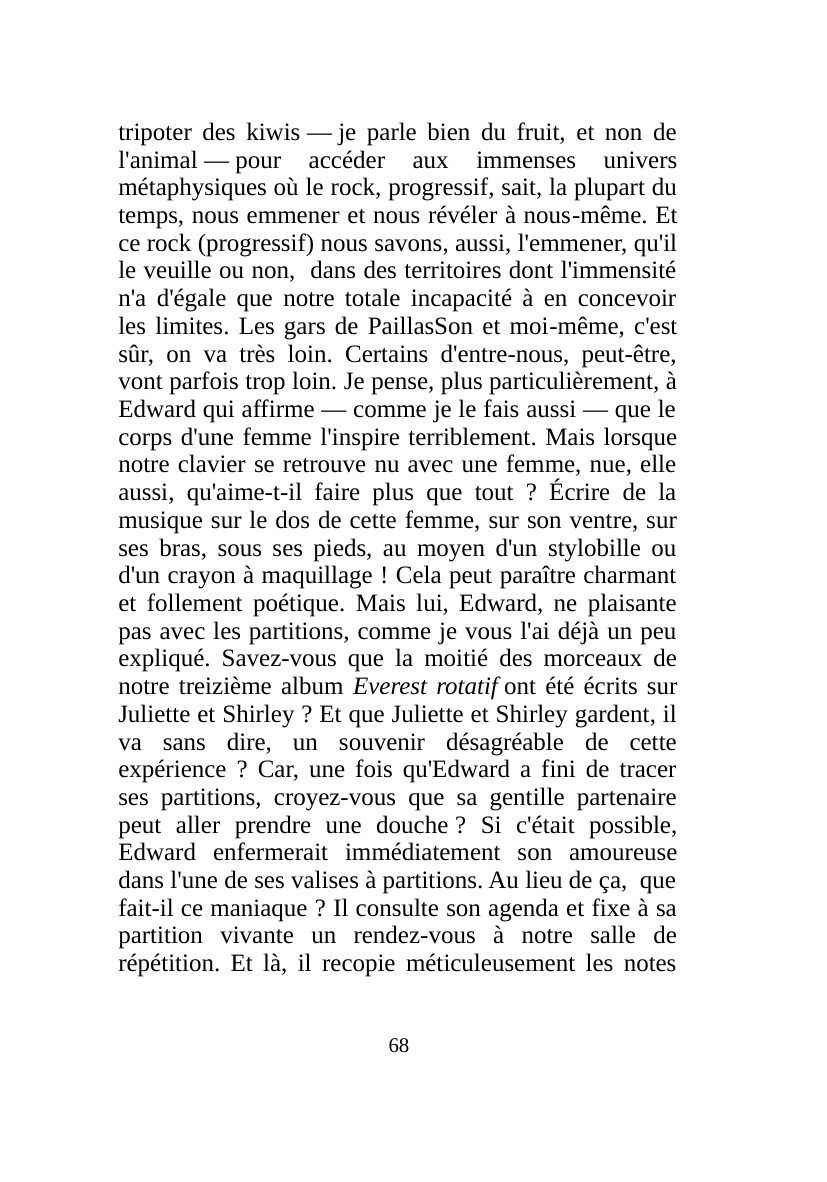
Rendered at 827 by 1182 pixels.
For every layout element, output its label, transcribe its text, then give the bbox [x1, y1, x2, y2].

text tripoter des kiwis ― je parle bien du fruit, et non de l'animal ― pour accéder aux immenses univers métaphysiques où le rock, progressif, sait, la plupart du temps, nous emmener et nous révéler à nous‑même. Et ce rock (progressif) nous savons, aussi, l'emmener, qu'il le veuille ou non, dans des territoires dont l'immensité n'a d'égale que notre totale incapacité à en concevoir les limites. Les gars de PaillasSon et moi‑même, c'est sûr, on va très loin. Certains d'entre-nous, peut-être, vont parfois trop loin. Je pense, plus particulièrement, à Edward qui affirme ― comme je le fais aussi ― que le corps d'une femme l'inspire terriblement. Mais lorsque notre clavier se retrouve nu avec une femme, nue, elle aussi, qu'aime-t-il faire plus que tout ? Écrire de la musique sur le dos de cette femme, sur son ventre, sur ses bras, sous ses pieds, au moyen d'un stylobille ou d'un crayon à maquillage ! Cela peut paraître charmant et follement poétique. Mais lui, Edward, ne plaisante pas avec les partitions, comme je vous l'ai déjà un peu expliqué. Savez-vous que la moitié des morceaux de notre treizième album Everest rotatif ont été écrits sur Juliette et Shirley ? Et que Juliette et Shirley gardent, il va sans dire, un souvenir désagréable de cette expérience ? Car, une fois qu'Edward a fini de tracer ses partitions, croyez-vous que sa gentille partenaire peut aller prendre une douche ? Si c'était possible, Edward enfermerait immédiatement son amoureuse dans l'une de ses valises à partitions. Au lieu de ça, que fait-il ce maniaque ? Il consulte son agenda et fixe à sa partition vivante un rendez-vous à notre salle de répétition. Et là, il recopie méticuleusement les notes [118, 118, 677, 977]
